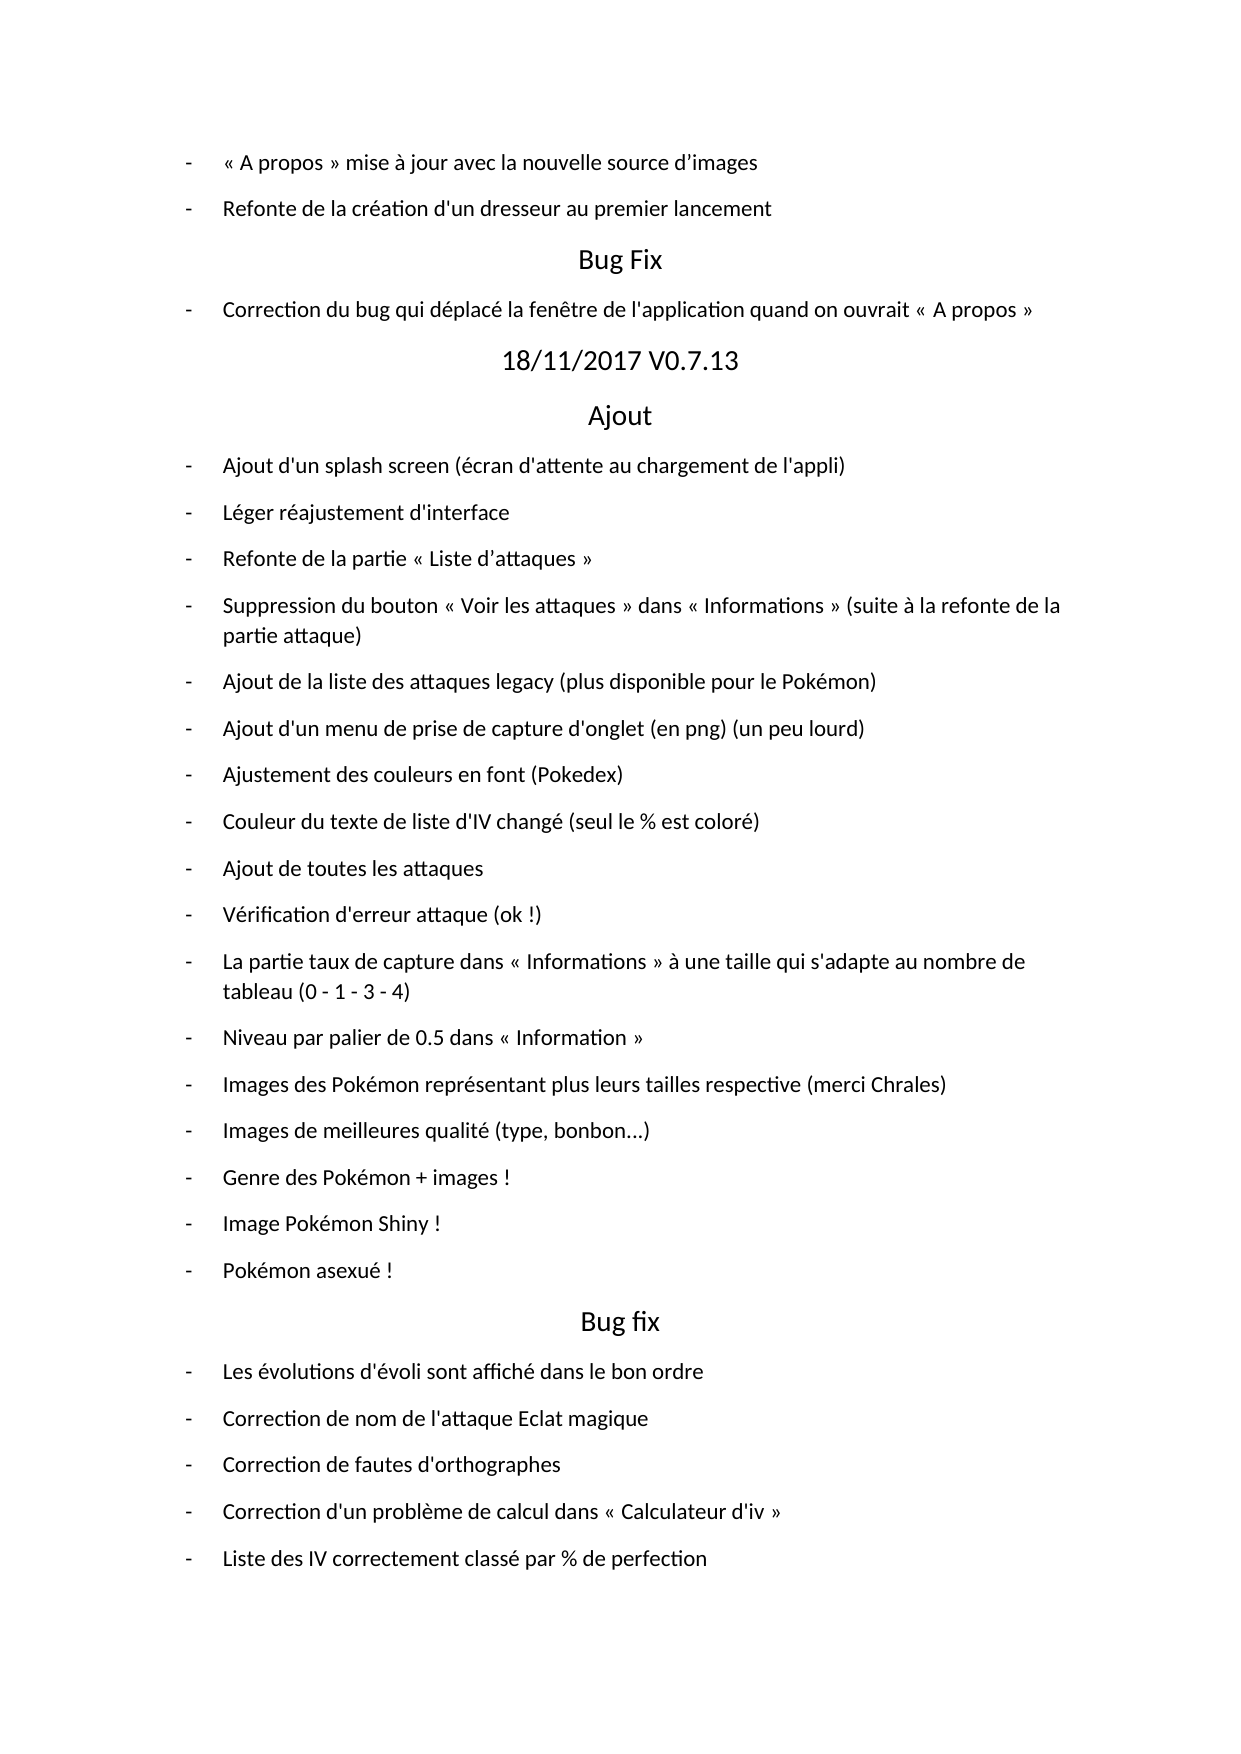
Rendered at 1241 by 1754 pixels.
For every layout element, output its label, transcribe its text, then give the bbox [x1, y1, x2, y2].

list « A propos » mise à jour avec la nouvelle source d’images [185, 148, 1093, 176]
list Ajustement des couleurs en font (Pokedex) [185, 761, 1093, 789]
list Vérification d'erreur attaque (ok !) [185, 900, 1093, 928]
text Ajout [148, 397, 1093, 432]
list Refonte de la création d'un dresseur au premier lancement [185, 194, 1093, 222]
list Suppression du bouton « Voir les attaques » dans « Informations » (suite à la refonte de la partie attaque) [185, 591, 1093, 649]
list Ajout de la liste des attaques legacy (plus disponible pour le Pokémon) [185, 667, 1093, 696]
list Ajout d'un splash screen (écran d'attente au chargement de l'appli) [185, 451, 1093, 479]
list Léger réajustement d'interface [185, 498, 1093, 526]
list La partie taux de capture dans « Informations » à une taille qui s'adapte au nombre de tableau (0 - 1 - 3 - 4) [185, 947, 1093, 1005]
list Pokémon asexué ! [185, 1256, 1093, 1284]
list Liste des IV correctement classé par % de perfection [185, 1544, 1093, 1572]
list Genre des Pokémon + images ! [185, 1163, 1093, 1191]
list Niveau par palier de 0.5 dans « Information » [185, 1023, 1093, 1051]
list Correction d'un problème de calcul dans « Calculateur d'iv » [185, 1497, 1093, 1525]
list Refonte de la partie « Liste d’attaques » [185, 544, 1093, 572]
list Image Pokémon Shiny ! [185, 1209, 1093, 1238]
text Bug Fix [148, 241, 1093, 276]
list Correction de fautes d'orthographes [185, 1451, 1093, 1478]
list Correction de nom de l'attaque Eclat magique [185, 1404, 1093, 1432]
list Couleur du texte de liste d'IV changé (seul le % est coloré) [185, 807, 1093, 835]
list Ajout d'un menu de prise de capture d'onglet (en png) (un peu lourd) [185, 714, 1093, 742]
list Images de meilleures qualité (type, bonbon...) [185, 1116, 1093, 1144]
list Correction du bug qui déplacé la fenêtre de l'application quand on ouvrait « A propos » [185, 295, 1093, 323]
text 18/11/2017 V0.7.13 [148, 342, 1093, 378]
list Ajout de toutes les attaques [185, 854, 1093, 882]
list Les évolutions d'évoli sont affiché dans le bon ordre [185, 1357, 1093, 1385]
list Images des Pokémon représentant plus leurs tailles respective (merci Chrales) [185, 1070, 1093, 1098]
text Bug fix [148, 1303, 1093, 1338]
